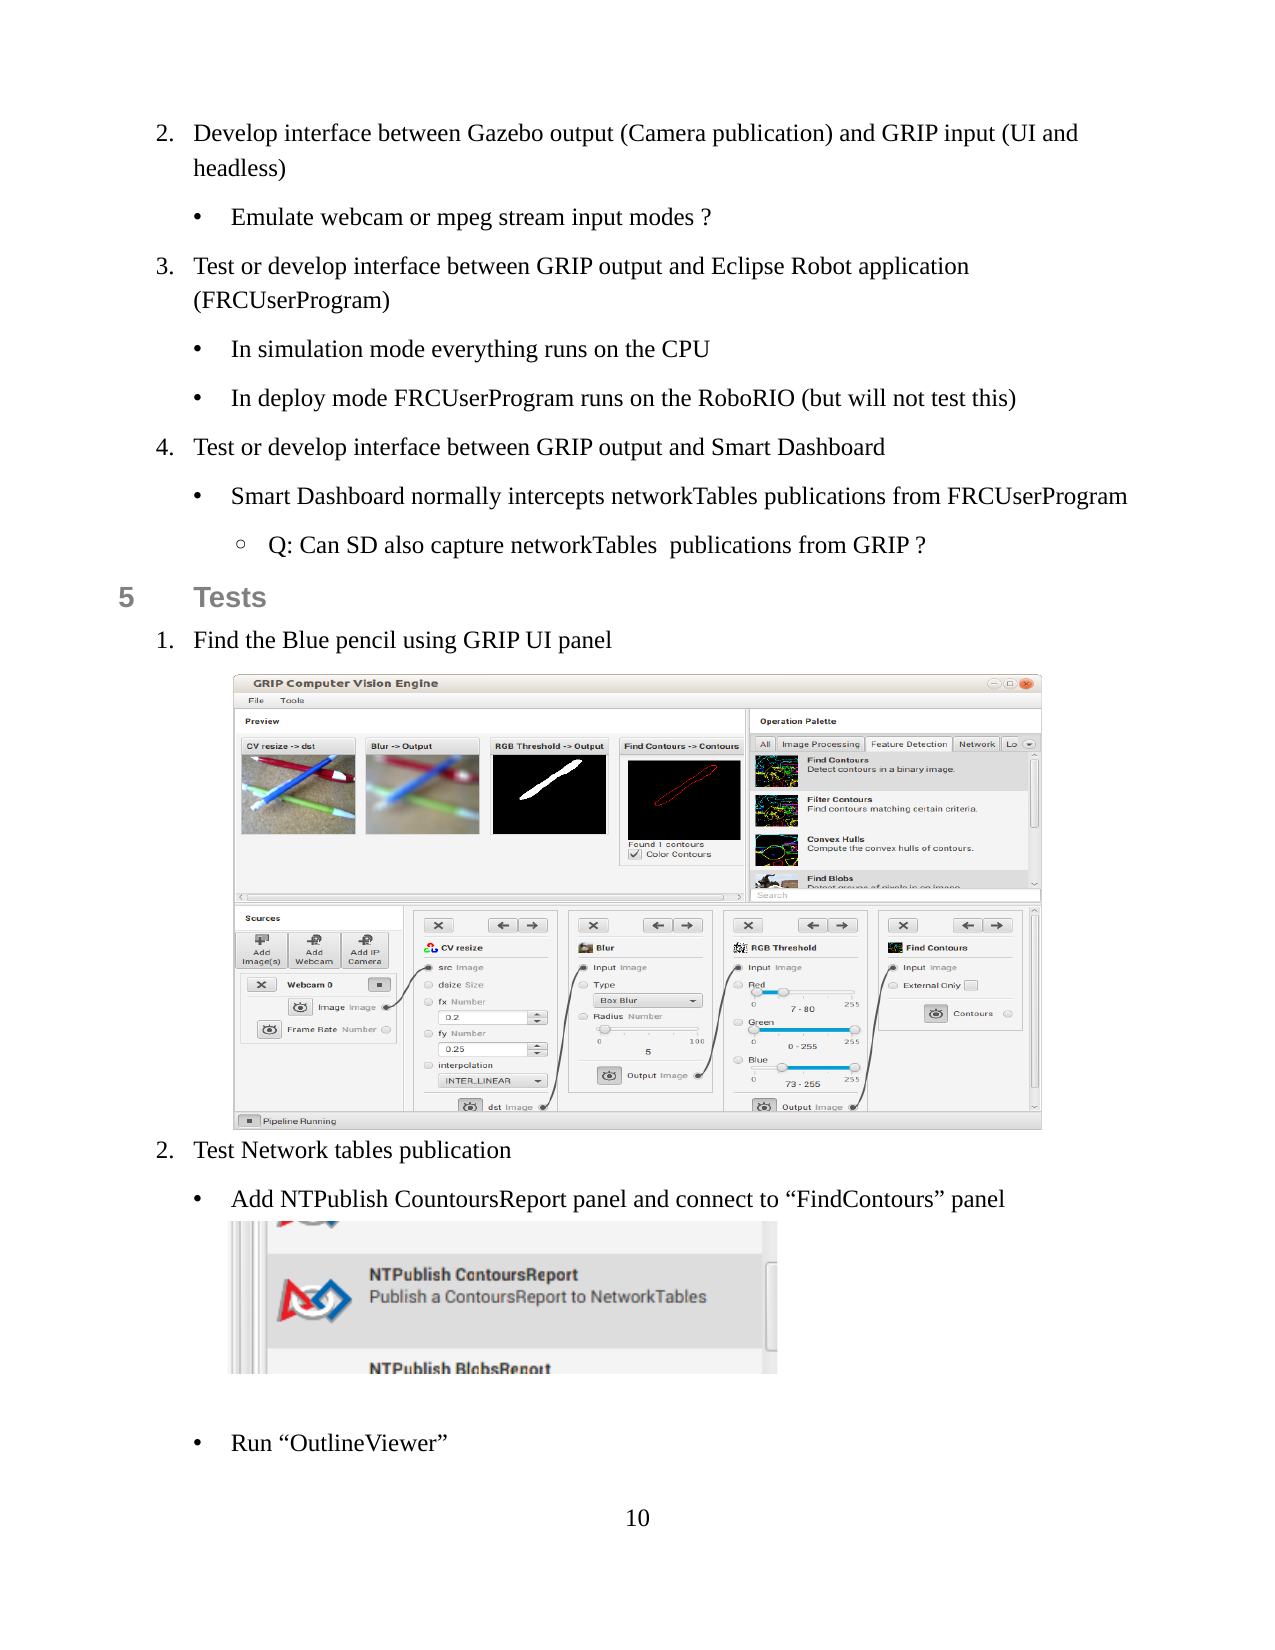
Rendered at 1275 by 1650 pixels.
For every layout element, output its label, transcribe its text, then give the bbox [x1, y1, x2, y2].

list Q: Can SD also capture networkTables publications from GRIP ? [231, 531, 1157, 559]
list Add NTPublish CountoursReport panel and connect to “FindContours” panel [193, 1184, 1157, 1213]
list Emulate webcam or mpeg stream input modes ? [193, 202, 1157, 230]
list In deploy mode FRCUserProgram runs on the RoboRIO (but will not test this) [193, 383, 1157, 412]
list Smart Dashboard normally intercepts networkTables publications from FRCUserProgram [193, 481, 1157, 510]
list In simulation mode everything runs on the CPU [193, 334, 1157, 363]
list Test Network tables publication [156, 1130, 1157, 1164]
picture [233, 674, 1042, 1130]
list Find the Blue pencil using GRIP UI panel [156, 626, 1157, 654]
picture [227, 1221, 778, 1374]
list Test or develop interface between GRIP output and Smart Dashboard [156, 432, 1157, 461]
list Develop interface between Gazebo output (Camera publication) and GRIP input (UI and headless) [156, 118, 1157, 181]
list Test or develop interface between GRIP output and Eclipse Robot application (FRCUserProgram) [156, 251, 1157, 314]
list Run “OutlineViewer” [193, 1428, 1157, 1457]
subtitle Tests [118, 579, 1157, 613]
